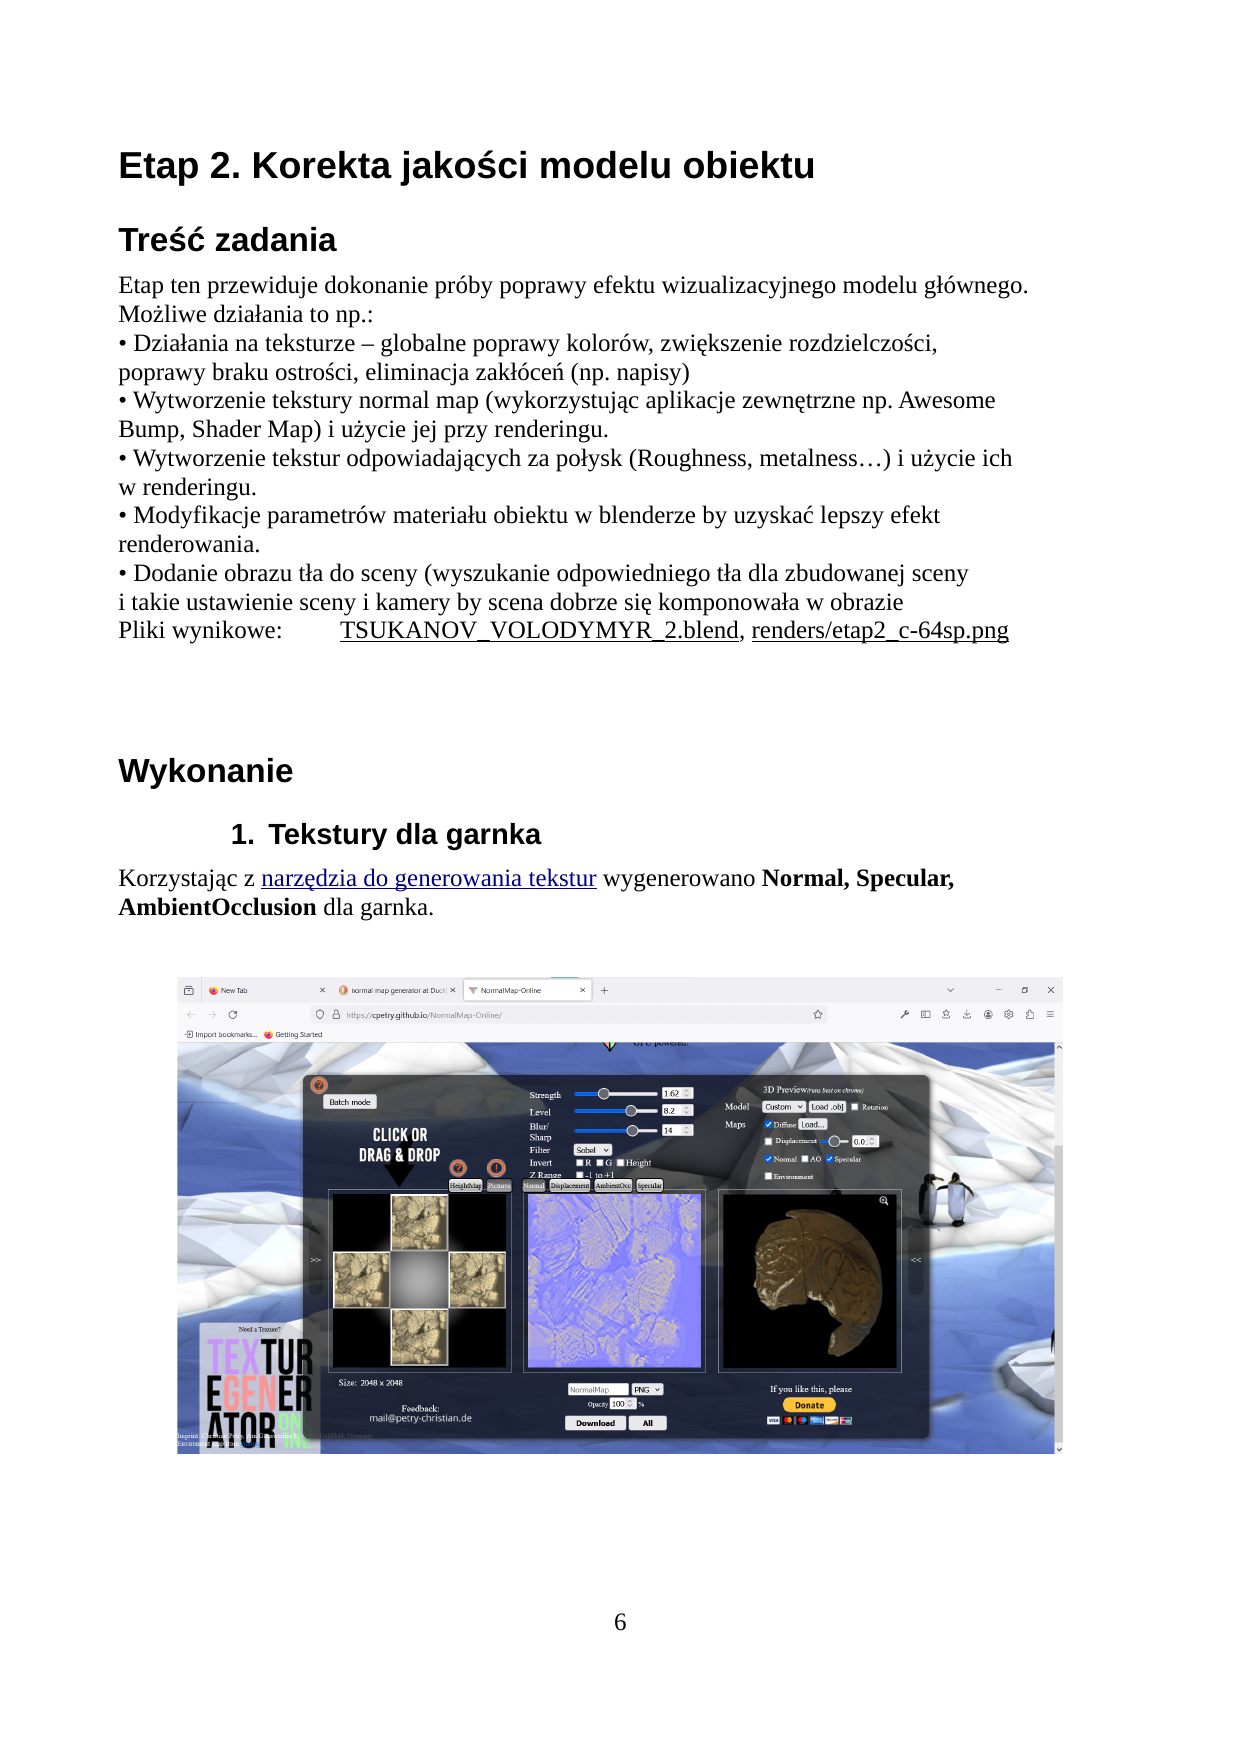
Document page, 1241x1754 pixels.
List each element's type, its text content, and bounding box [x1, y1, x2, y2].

subtitle Etap 2. Korekta jakości modelu obiektu [118, 143, 1122, 186]
text renderowania. [118, 529, 1122, 558]
subtitle Tekstury dla garnka [231, 817, 1122, 850]
text • Dodanie obrazu tła do sceny (wyszukanie odpowiedniego tła dla zbudowanej sceny [118, 558, 1122, 587]
text Pliki wynikowe: TSUKANOV_VOLODYMYR_2.blend, renders/etap2_c-64sp.png [118, 616, 1122, 644]
text • Modyfikacje parametrów materiału obiektu w blenderze by uzyskać lepszy efekt [118, 501, 1122, 529]
picture [177, 977, 1063, 1454]
subtitle Wykonanie [118, 751, 1122, 790]
text Korzystając z narzędzia do generowania tekstur wygenerowano Normal, Specular, AmbientOcclusion dla garnka. [118, 863, 1122, 920]
text w renderingu. [118, 472, 1122, 501]
text • Działania na teksturze – globalne poprawy kolorów, zwiększenie rozdzielczości, [118, 328, 1122, 357]
text • Wytworzenie tekstury normal map (wykorzystując aplikacje zewnętrzne np. Awesome [118, 386, 1122, 414]
text Możliwe działania to np.: [118, 299, 1122, 328]
text poprawy braku ostrości, eliminacja zakłóceń (np. napisy) [118, 357, 1122, 386]
text Etap ten przewiduje dokonanie próby poprawy efektu wizualizacyjnego modelu głównego. [118, 271, 1122, 299]
text • Wytworzenie tekstur odpowiadających za połysk (Roughness, metalness…) i użycie ich [118, 443, 1122, 472]
text i takie ustawienie sceny i kamery by scena dobrze się komponowała w obrazie [118, 587, 1122, 616]
subtitle Treść zadania [118, 219, 1122, 258]
text Bump, Shader Map) i użycie jej przy renderingu. [118, 414, 1122, 443]
